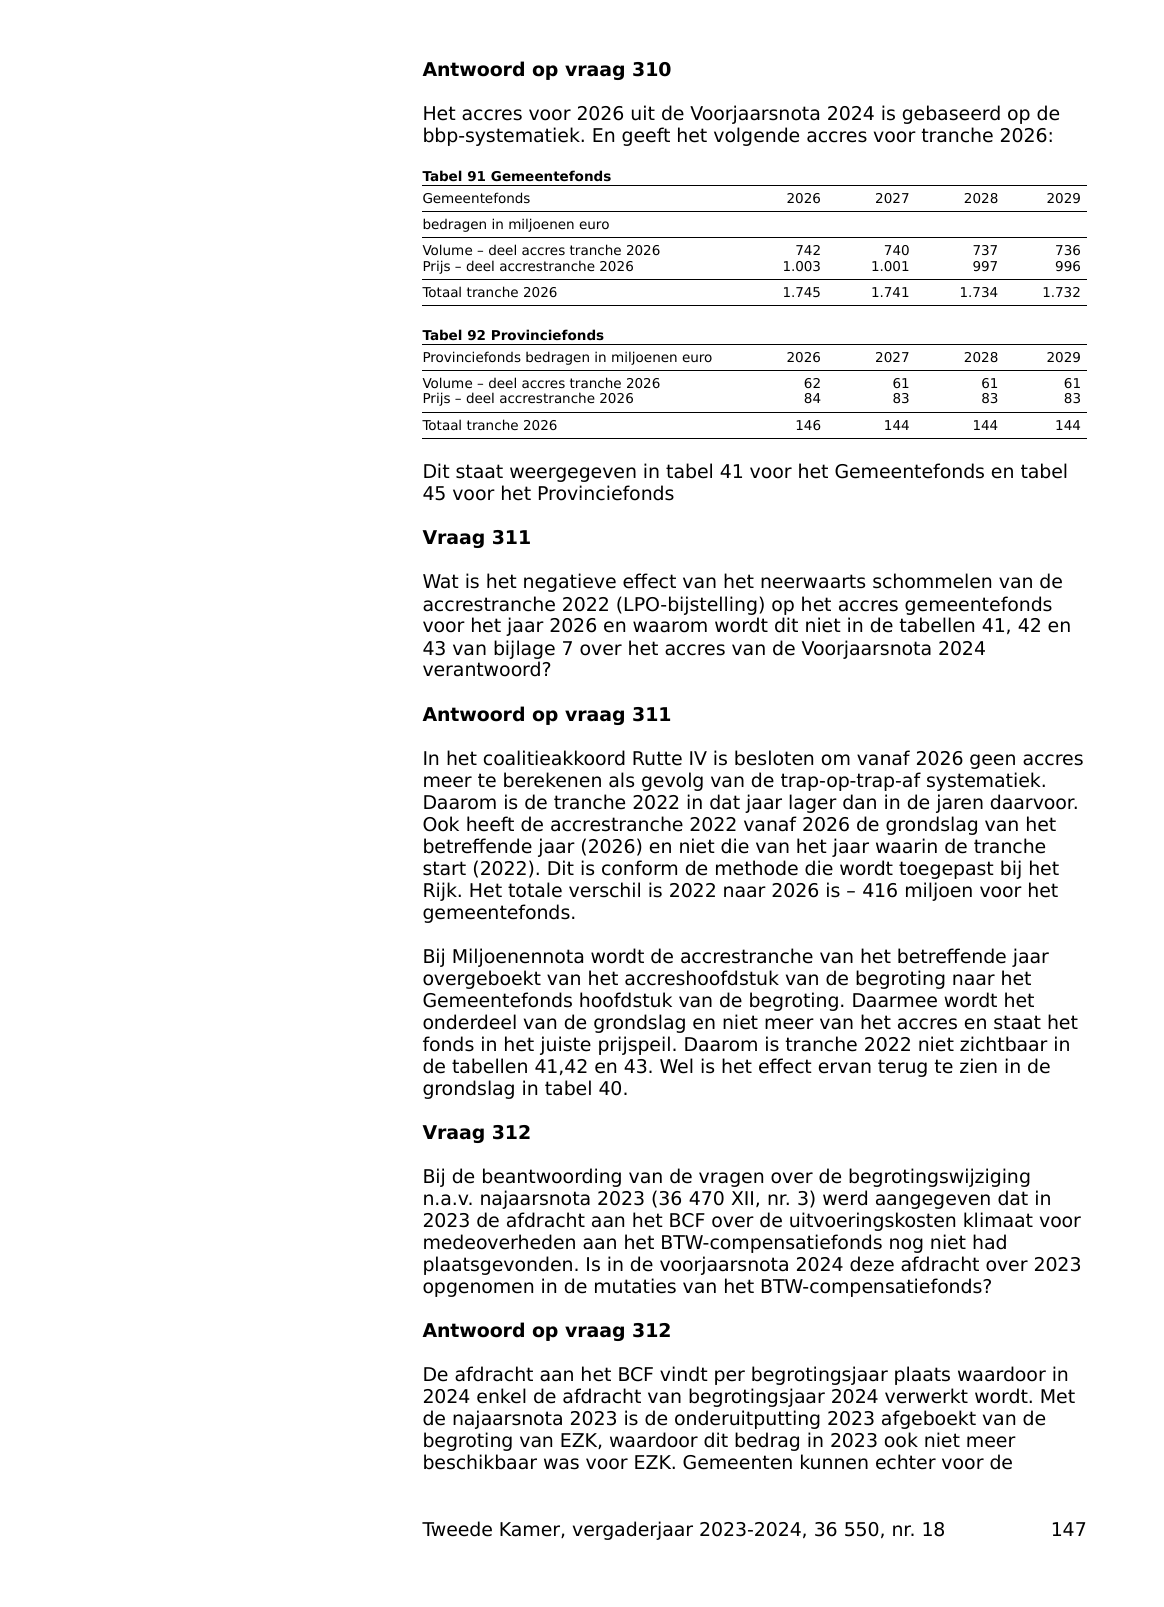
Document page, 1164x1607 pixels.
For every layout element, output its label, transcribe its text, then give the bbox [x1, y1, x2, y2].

table_cell Prijs – deel accrestranche 2026 [422, 259, 738, 279]
table_cell 144 [1004, 413, 1087, 438]
table_cell 742 [738, 238, 827, 258]
table_cell 737 [915, 238, 1004, 258]
table_cell 83 [1004, 391, 1087, 412]
table_cell 61 [827, 371, 915, 391]
table_cell 2026 [738, 345, 827, 370]
table_header Tabel 91 Gemeentefonds [422, 169, 1087, 185]
table_cell 83 [827, 391, 915, 412]
table_cell 144 [827, 413, 915, 438]
table_cell 1.745 [738, 280, 827, 305]
table_cell 62 [738, 371, 827, 391]
text Het accres voor 2026 uit de Voorjaarsnota 2024 is gebaseerd op de bbp-systematiek. En geeft het volgende accres voor tranche 2026: [422, 103, 1087, 147]
table_cell Volume – deel accres tranche 2026 [422, 238, 738, 258]
table_cell 2029 [1004, 186, 1087, 211]
table_cell Totaal tranche 2026 [422, 413, 738, 438]
table_cell 2027 [827, 186, 915, 211]
subtitle Vraag 312 [422, 1122, 1087, 1144]
table_cell 996 [1004, 259, 1087, 279]
subtitle Antwoord op vraag 311 [422, 703, 1087, 726]
subtitle Antwoord op vraag 310 [422, 59, 1087, 81]
table_cell 2028 [915, 345, 1004, 370]
table_cell bedragen in miljoenen euro [422, 212, 1087, 237]
table_cell Prijs – deel accrestranche 2026 [422, 391, 738, 412]
text Bij Miljoenennota wordt de accrestranche van het betreffende jaar overgeboekt van het accreshoofdstuk van de begroting naar het Gemeentefonds hoofdstuk van de begroting. Daarmee wordt het onderdeel van de grondslag en niet meer van het accres en staat het fonds in het juiste prijspeil. Daarom is tranche 2022 niet zichtbaar in de tabellen 41,42 en 43. Wel is het effect ervan terug te zien in de grondslag in tabel 40. [422, 946, 1087, 1099]
table_cell 2027 [827, 345, 915, 370]
table_cell 1.734 [915, 280, 1004, 305]
table_cell 740 [827, 238, 915, 258]
table_cell 61 [915, 371, 1004, 391]
text In het coalitieakkoord Rutte IV is besloten om vanaf 2026 geen accres meer te berekenen als gevolg van de trap-op-trap-af systematiek. Daarom is de tranche 2022 in dat jaar lager dan in de jaren daarvoor. Ook heeft de accrestranche 2022 vanaf 2026 de grondslag van het betreffende jaar (2026) en niet die van het jaar waarin de tranche start (2022). Dit is conform de methode die wordt toegepast bij het Rijk. Het totale verschil is 2022 naar 2026 is – 416 miljoen voor het gemeentefonds. [422, 748, 1087, 923]
table_cell 1.741 [827, 280, 915, 305]
table_cell Volume – deel accres tranche 2026 [422, 371, 738, 391]
table_cell 997 [915, 259, 1004, 279]
table_cell 1.003 [738, 259, 827, 279]
table_header Tabel 92 Provinciefonds [422, 328, 1087, 344]
table_cell 2028 [915, 186, 1004, 211]
table_cell 83 [915, 391, 1004, 412]
text De afdracht aan het BCF vindt per begrotingsjaar plaats waardoor in 2024 enkel de afdracht van begrotingsjaar 2024 verwerkt wordt. Met de najaarsnota 2023 is de onderuitputting 2023 afgeboekt van de begroting van EZK, waardoor dit bedrag in 2023 ook niet meer beschikbaar was voor EZK. Gemeenten kunnen echter voor de [422, 1364, 1087, 1474]
subtitle Vraag 311 [422, 527, 1087, 549]
table_cell 146 [738, 413, 827, 438]
table_cell Gemeentefonds [422, 186, 738, 211]
text Bij de beantwoording van de vragen over de begrotingswijziging n.a.v. najaarsnota 2023 (36 470 XII, nr. 3) werd aangegeven dat in 2023 de afdracht aan het BCF over de uitvoeringskosten klimaat voor medeoverheden aan het BTW-compensatiefonds nog niet had plaatsgevonden. Is in de voorjaarsnota 2024 deze afdracht over 2023 opgenomen in de mutaties van het BTW-compensatiefonds? [422, 1166, 1087, 1298]
table_cell Provinciefonds bedragen in miljoenen euro [422, 345, 738, 370]
text Wat is het negatieve effect van het neerwaarts schommelen van de accrestranche 2022 (LPO-bijstelling) op het accres gemeentefonds voor het jaar 2026 en waarom wordt dit niet in de tabellen 41, 42 en 43 van bijlage 7 over het accres van de Voorjaarsnota 2024 verantwoord? [422, 571, 1087, 681]
table_cell 736 [1004, 238, 1087, 258]
table_cell 84 [738, 391, 827, 412]
subtitle Antwoord op vraag 312 [422, 1320, 1087, 1342]
table_cell 1.001 [827, 259, 915, 279]
table_cell 1.732 [1004, 280, 1087, 305]
table_cell 61 [1004, 371, 1087, 391]
table_cell 144 [915, 413, 1004, 438]
text Dit staat weergegeven in tabel 41 voor het Gemeentefonds en tabel 45 voor het Provinciefonds [422, 461, 1087, 505]
table_cell Totaal tranche 2026 [422, 280, 738, 305]
table_cell 2029 [1004, 345, 1087, 370]
table_cell 2026 [738, 186, 827, 211]
